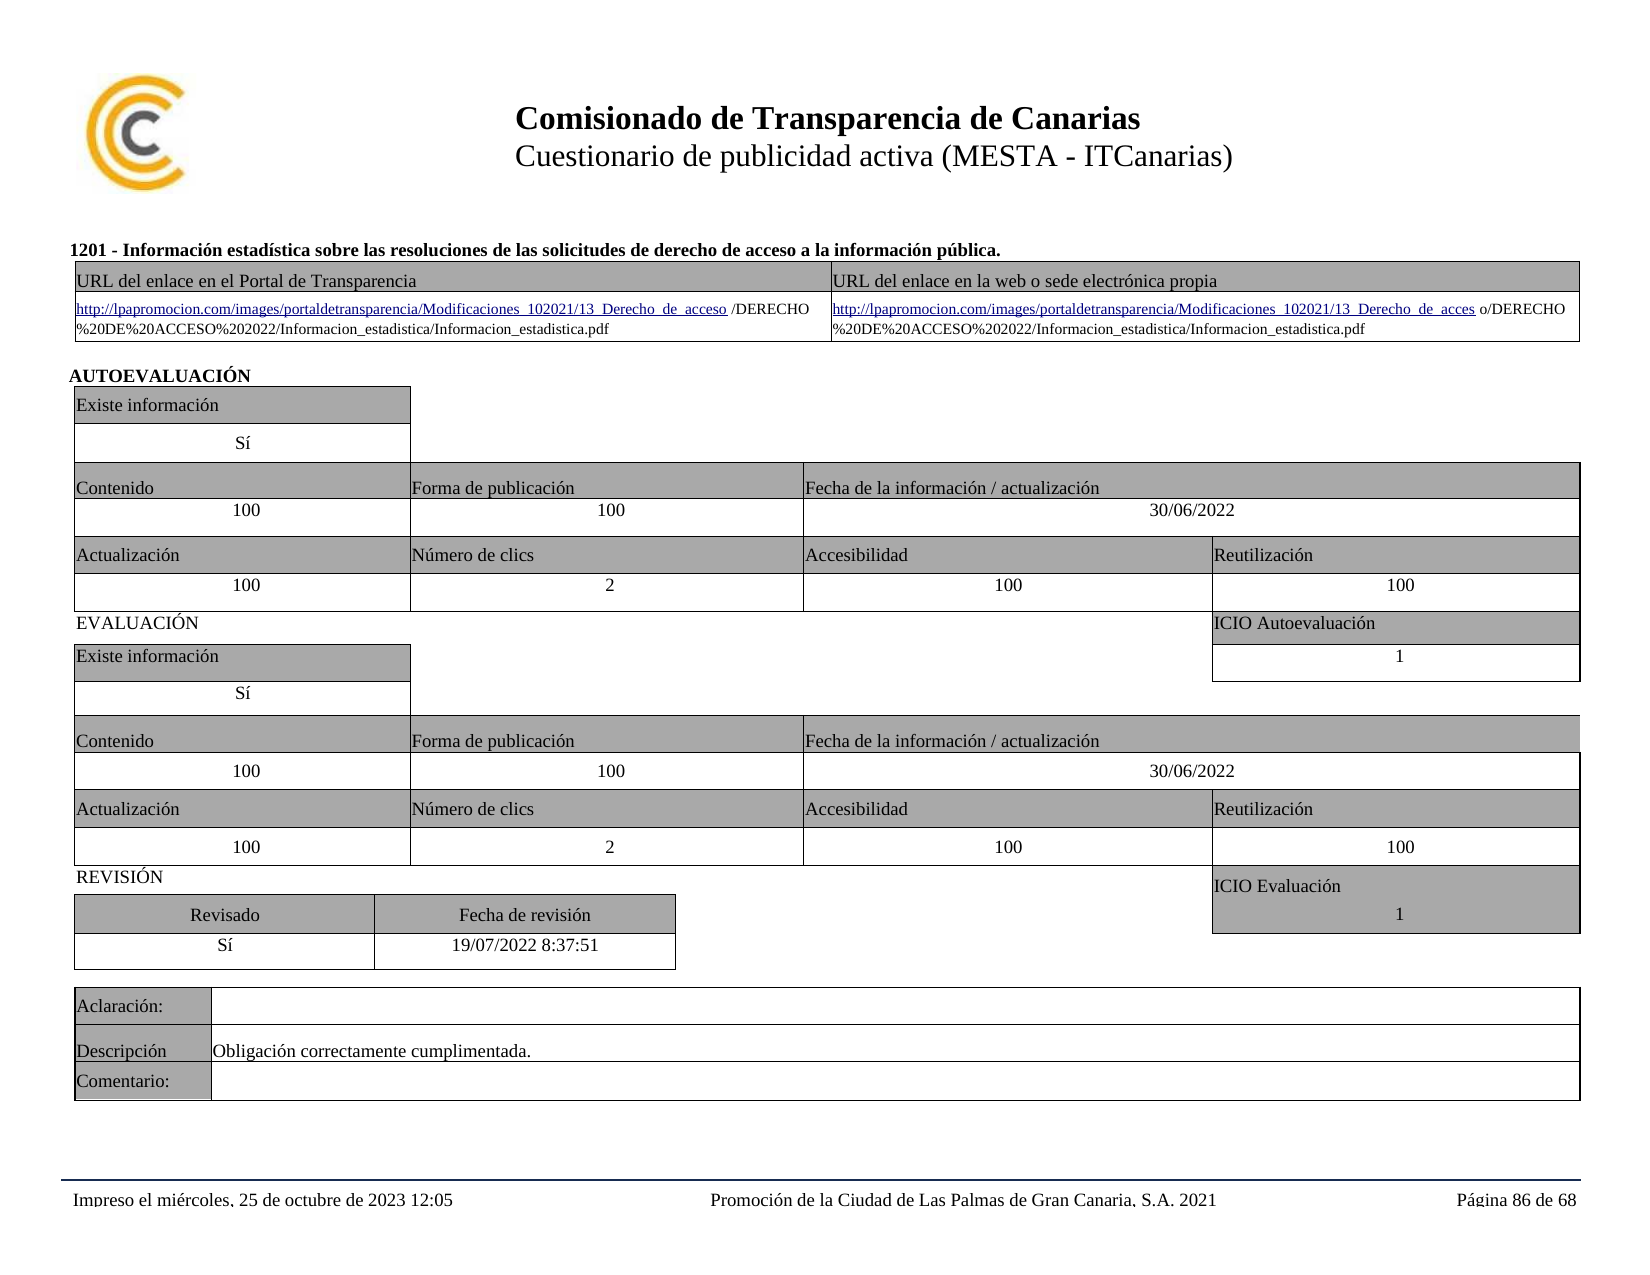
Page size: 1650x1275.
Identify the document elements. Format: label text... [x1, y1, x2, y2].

table_cell Sí [75, 424, 410, 462]
table_cell 100 [75, 574, 410, 611]
table_header [212, 988, 1579, 1024]
table_cell 100 [1213, 574, 1579, 611]
table_cell 100 [75, 828, 410, 865]
table_cell Actualización [75, 790, 410, 827]
table_cell 19/07/2022 8:37:51 [375, 934, 675, 969]
table_cell [410, 612, 1212, 644]
table_cell 100 [804, 574, 1212, 611]
table_cell Obligación correctamente cumplimentada. [212, 1025, 1579, 1061]
table_cell 100 [411, 753, 803, 789]
table_cell 30/06/2022 [804, 753, 1579, 789]
table_cell Comentario: [76, 1062, 211, 1099]
table_cell 2 [411, 574, 803, 611]
table_cell 2 [411, 828, 803, 865]
table_cell Sí [75, 682, 410, 715]
table_cell Forma de publicación [411, 463, 803, 498]
table_cell ICIO Evaluación 1 [1213, 866, 1579, 933]
table_cell 1 [1213, 645, 1579, 681]
table_cell [411, 681, 1212, 715]
table_cell Actualización [75, 537, 410, 573]
table_cell Existe información [75, 645, 410, 681]
table_cell [411, 644, 1212, 681]
table_header URL del enlace en el Portal de Transparencia [76, 262, 831, 291]
table_cell Accesibilidad [804, 537, 1212, 573]
table_cell Revisado [75, 895, 374, 933]
table_cell 100 [804, 828, 1212, 865]
table_cell 30/06/2022 [804, 499, 1579, 536]
table_cell Reutilización [1213, 537, 1579, 573]
table_cell Fecha de revisión [375, 895, 675, 933]
table_cell ICIO Autoevaluación [1213, 612, 1579, 644]
table_cell http://lpapromocion.com/images/portaldetransparencia/Modificaciones_102021/13_Derecho_de_acceso /DERECHO%20DE%20ACCESO%202022/Informacion_estadistica/Informacion_estadistica.pdf [76, 292, 831, 341]
table_cell Fecha de la información / actualización [804, 716, 1580, 752]
table_cell 100 [75, 753, 410, 789]
table_cell 100 [75, 499, 410, 536]
table_cell Número de clics [411, 790, 803, 827]
table_cell 100 [411, 499, 803, 536]
table_header URL del enlace en la web o sede electrónica propia [832, 262, 1579, 291]
table_cell Forma de publicación [411, 716, 803, 752]
table_cell Contenido [75, 716, 410, 752]
table_cell [1213, 682, 1580, 715]
table_cell 100 [1213, 828, 1579, 865]
table_cell Accesibilidad [804, 790, 1212, 827]
text 1201 - Información estadística sobre las resoluciones de las solicitudes de derecho de acceso a la información pública. [69, 239, 1587, 261]
table_header Aclaración: [76, 988, 211, 1024]
table_cell http://lpapromocion.com/images/portaldetransparencia/Modificaciones_102021/13_Derecho_de_acces o/DERECHO%20DE%20ACCESO%202022/Informacion_estadistica/Informacion_estadistica.pdf [832, 292, 1579, 341]
table_cell Fecha de la información / actualización [804, 463, 1579, 498]
table_cell [676, 894, 1212, 969]
table_cell [212, 1062, 1579, 1099]
table_cell Contenido [75, 463, 410, 498]
table_cell Descripción [76, 1025, 211, 1061]
table_header [411, 386, 1580, 462]
table_cell Número de clics [411, 537, 803, 573]
table_cell REVISIÓN [75, 866, 675, 894]
table_cell [1213, 934, 1580, 969]
table_cell EVALUACIÓN [75, 612, 410, 644]
table_cell [675, 866, 1212, 894]
table_header Existe información [75, 387, 410, 423]
table_cell Reutilización [1213, 790, 1579, 827]
table_cell Sí [75, 934, 374, 969]
text AUTOEVALUACIÓN [68, 365, 1587, 386]
